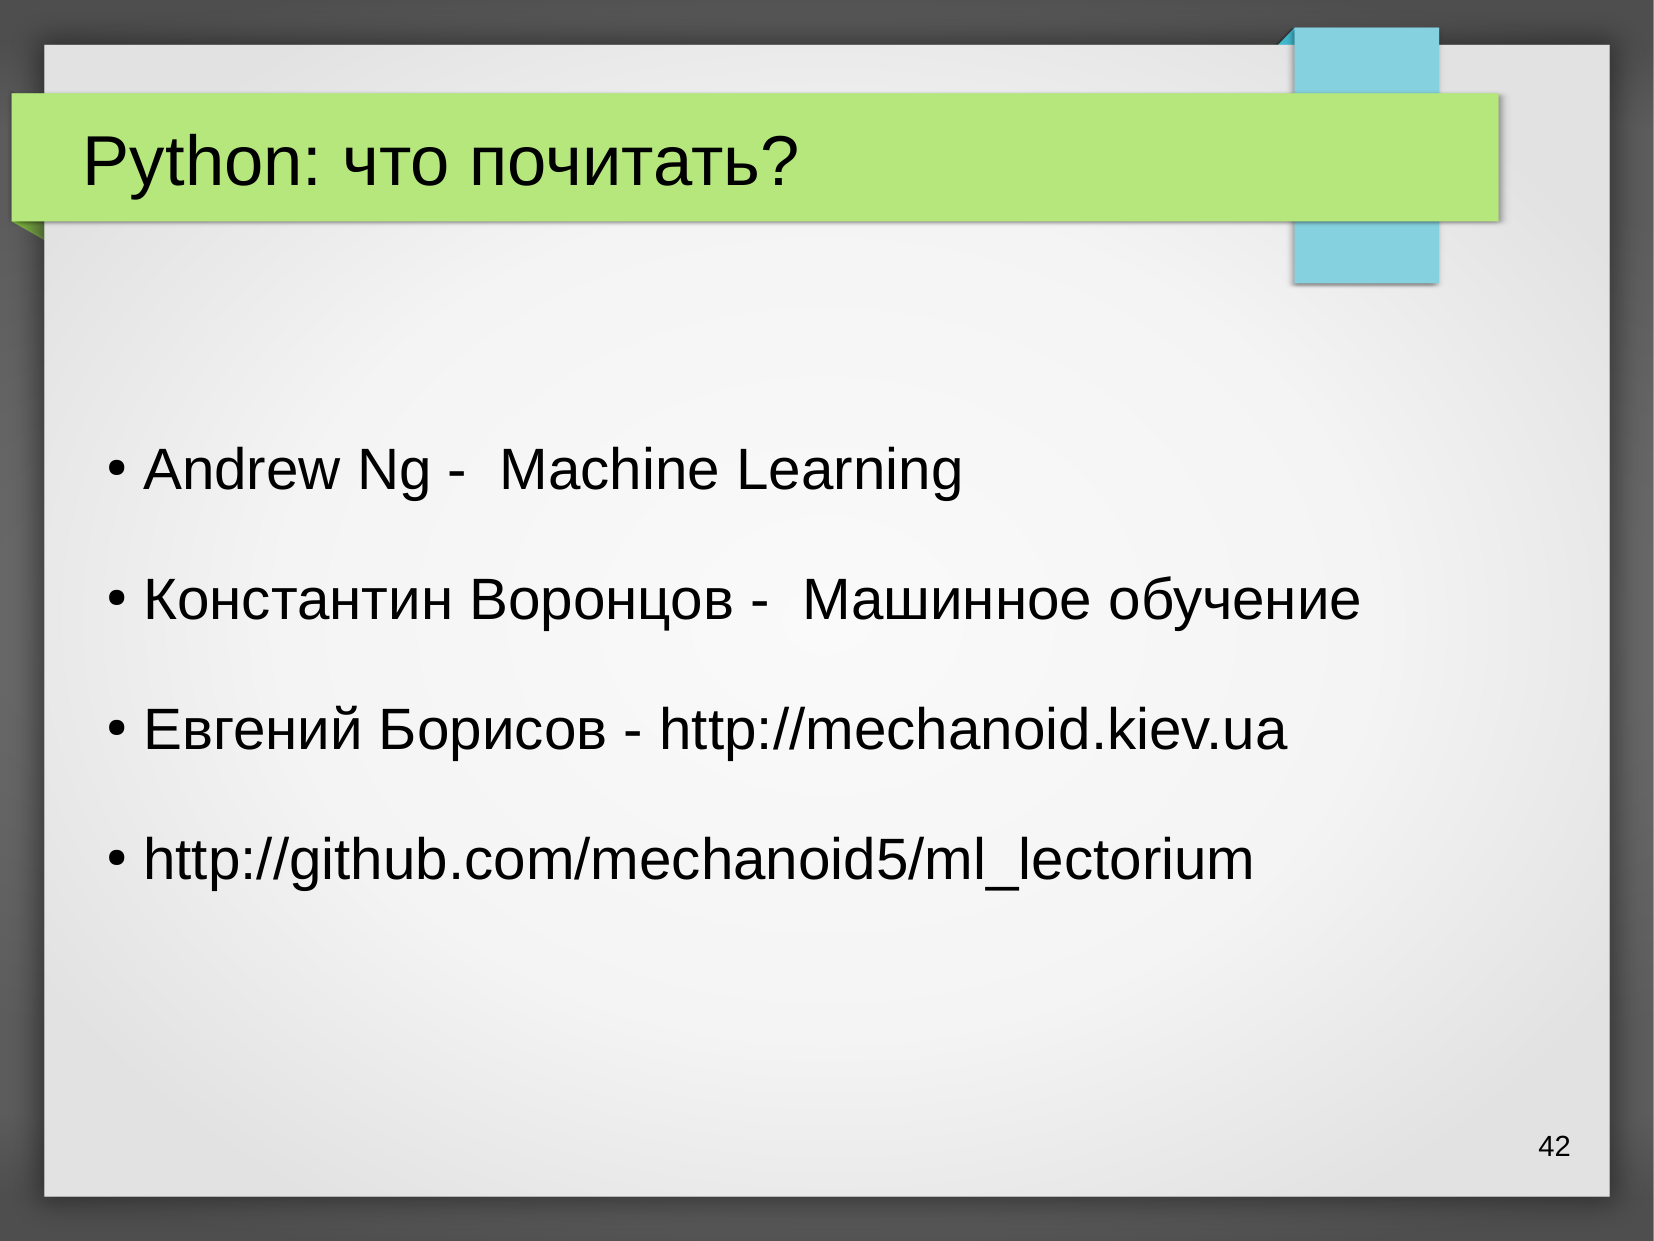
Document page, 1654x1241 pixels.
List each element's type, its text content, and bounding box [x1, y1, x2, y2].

title Python: что почитать? [82, 96, 1571, 225]
picture [0, 0, 1654, 1241]
text_box Andrew Ng - Machine Learning Константин Воронцов - Машинное обучение Евгений Борисов - http://mechanoid.kiev.ua http://github.com/mechanoid5/ml_lectorium [94, 379, 1583, 1099]
